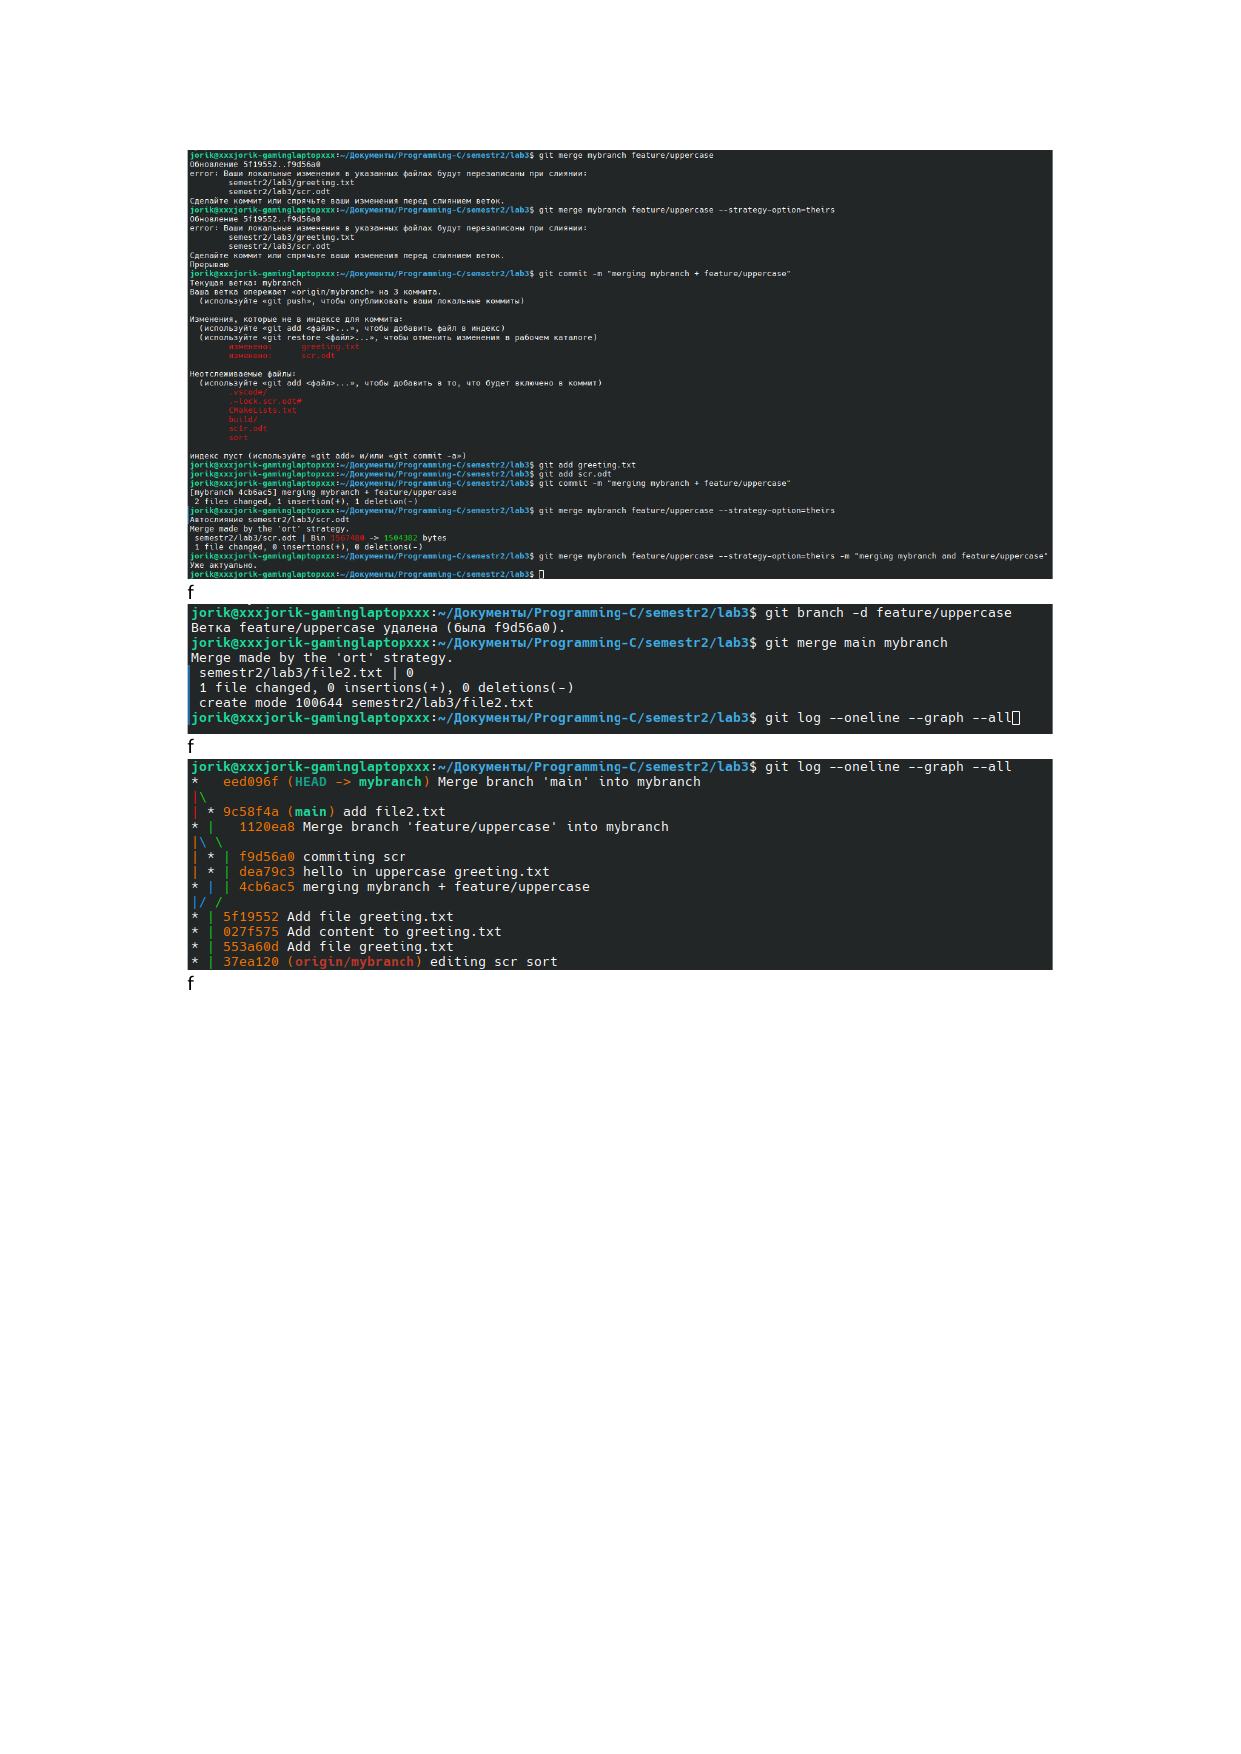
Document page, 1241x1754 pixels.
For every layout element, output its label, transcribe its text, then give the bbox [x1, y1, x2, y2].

text f [187, 579, 1053, 604]
text f [187, 734, 1053, 759]
picture [187, 759, 1053, 970]
picture [187, 150, 1053, 579]
text f [187, 970, 1053, 995]
picture [187, 604, 1053, 734]
